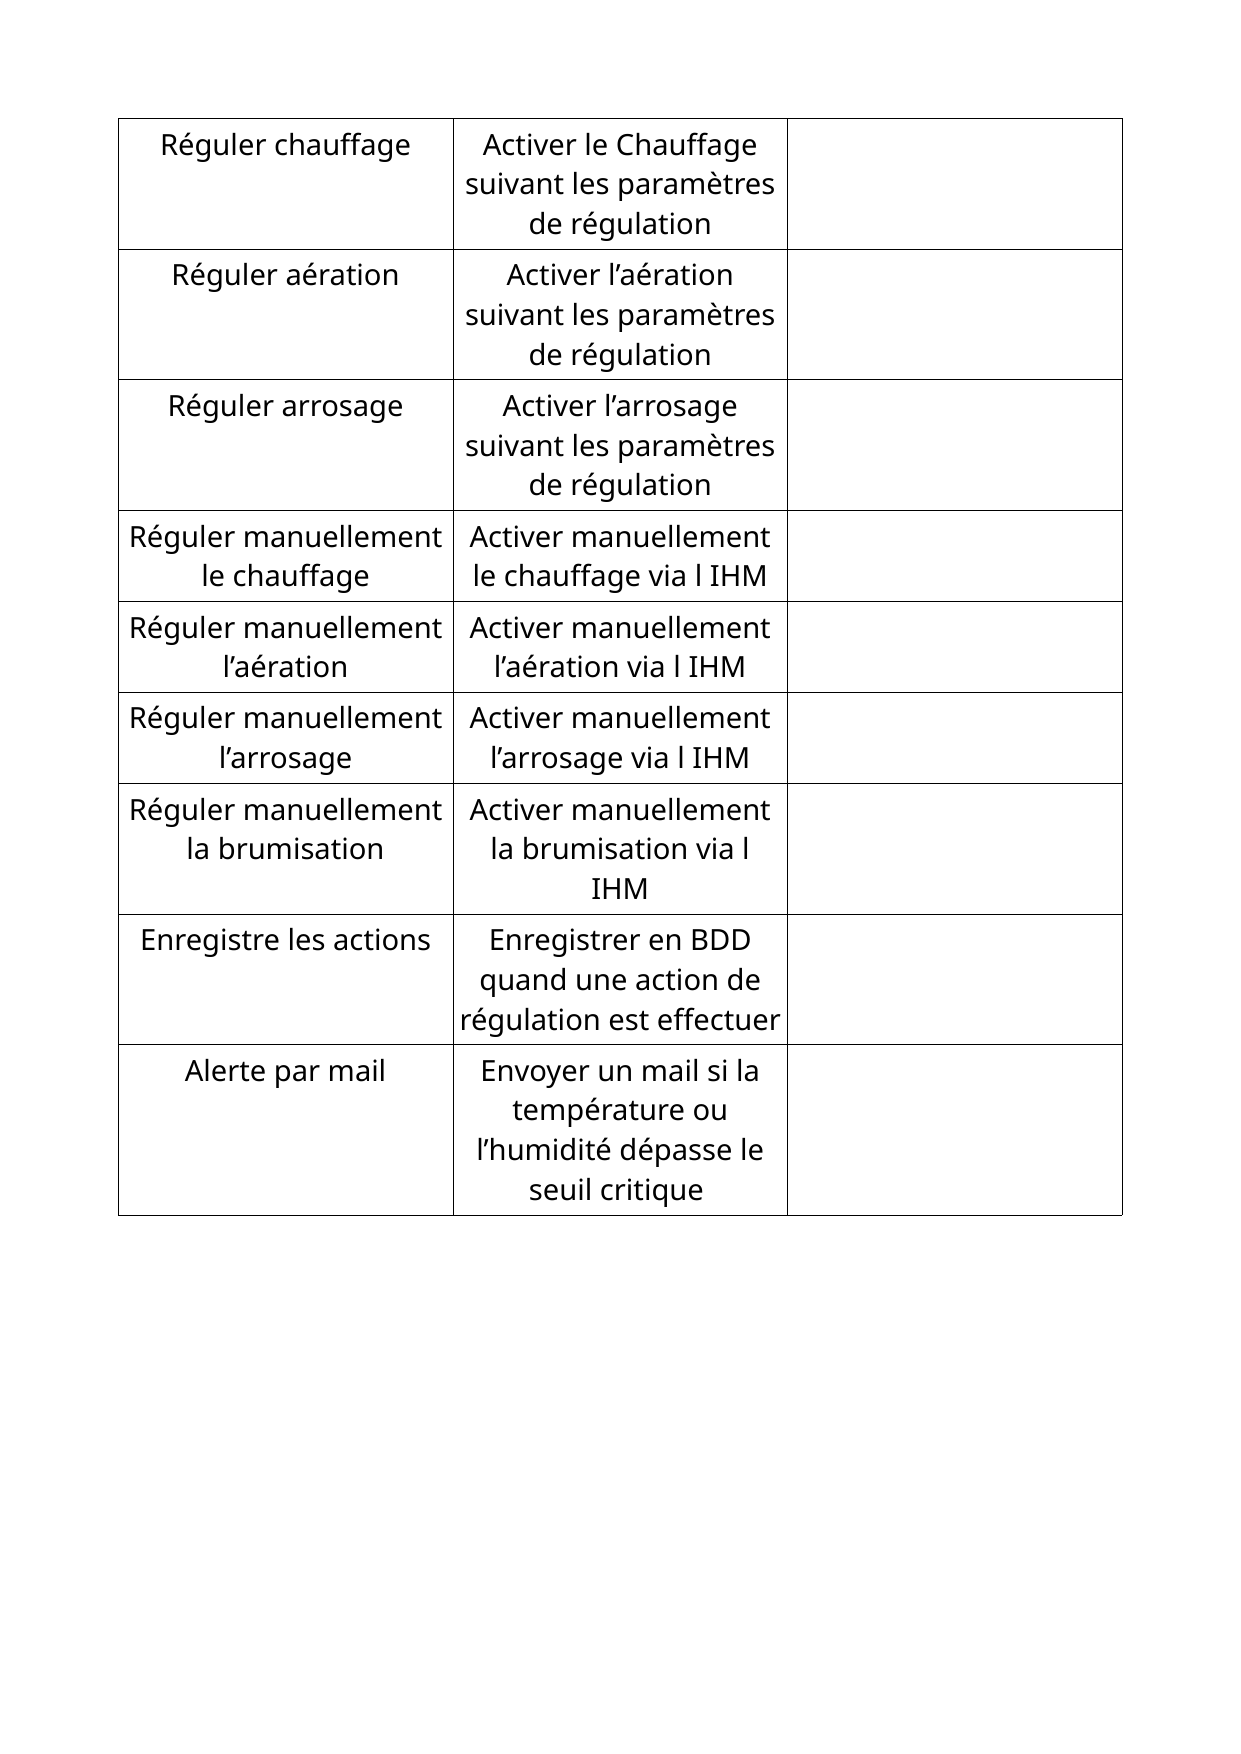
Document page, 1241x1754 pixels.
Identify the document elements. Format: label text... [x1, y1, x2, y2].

table_header Activer manuellement le chauffage via l IHM [454, 511, 787, 601]
table_cell Réguler aération [119, 250, 453, 379]
table_header [788, 511, 1122, 601]
table_cell Enregistre les actions [119, 915, 453, 1044]
table_cell [788, 784, 1122, 913]
table_cell [788, 380, 1122, 510]
table_cell Réguler chauffage [119, 119, 453, 249]
table_cell [788, 1045, 1122, 1214]
table_cell Réguler manuellement l’arrosage [119, 693, 453, 783]
table_cell [788, 602, 1122, 692]
table_cell Activer manuellement la brumisation via l IHM [454, 784, 787, 913]
table_cell Activer l’aération suivant les paramètres de régulation [454, 250, 787, 379]
table_cell [788, 119, 1122, 249]
table_cell Activer le Chauffage suivant les paramètres de régulation [454, 119, 787, 249]
table_cell Réguler manuellement l’aération [119, 602, 453, 692]
table_cell Enregistrer en BDD quand une action de régulation est effectuer [454, 915, 787, 1044]
table_cell [788, 693, 1122, 783]
table_cell Activer manuellement l’aération via l IHM [454, 602, 787, 692]
table_cell Activer l’arrosage suivant les paramètres de régulation [454, 380, 787, 510]
table_header Réguler manuellement le chauffage [119, 511, 453, 601]
table_cell [788, 915, 1122, 1044]
table_cell Réguler arrosage [119, 380, 453, 510]
table_cell [788, 250, 1122, 379]
table_cell Réguler manuellement la brumisation [119, 784, 453, 913]
table_cell Activer manuellement l’arrosage via l IHM [454, 693, 787, 783]
table_cell Envoyer un mail si la température ou l’humidité dépasse le seuil critique [454, 1045, 787, 1214]
table_cell Alerte par mail [119, 1045, 453, 1214]
